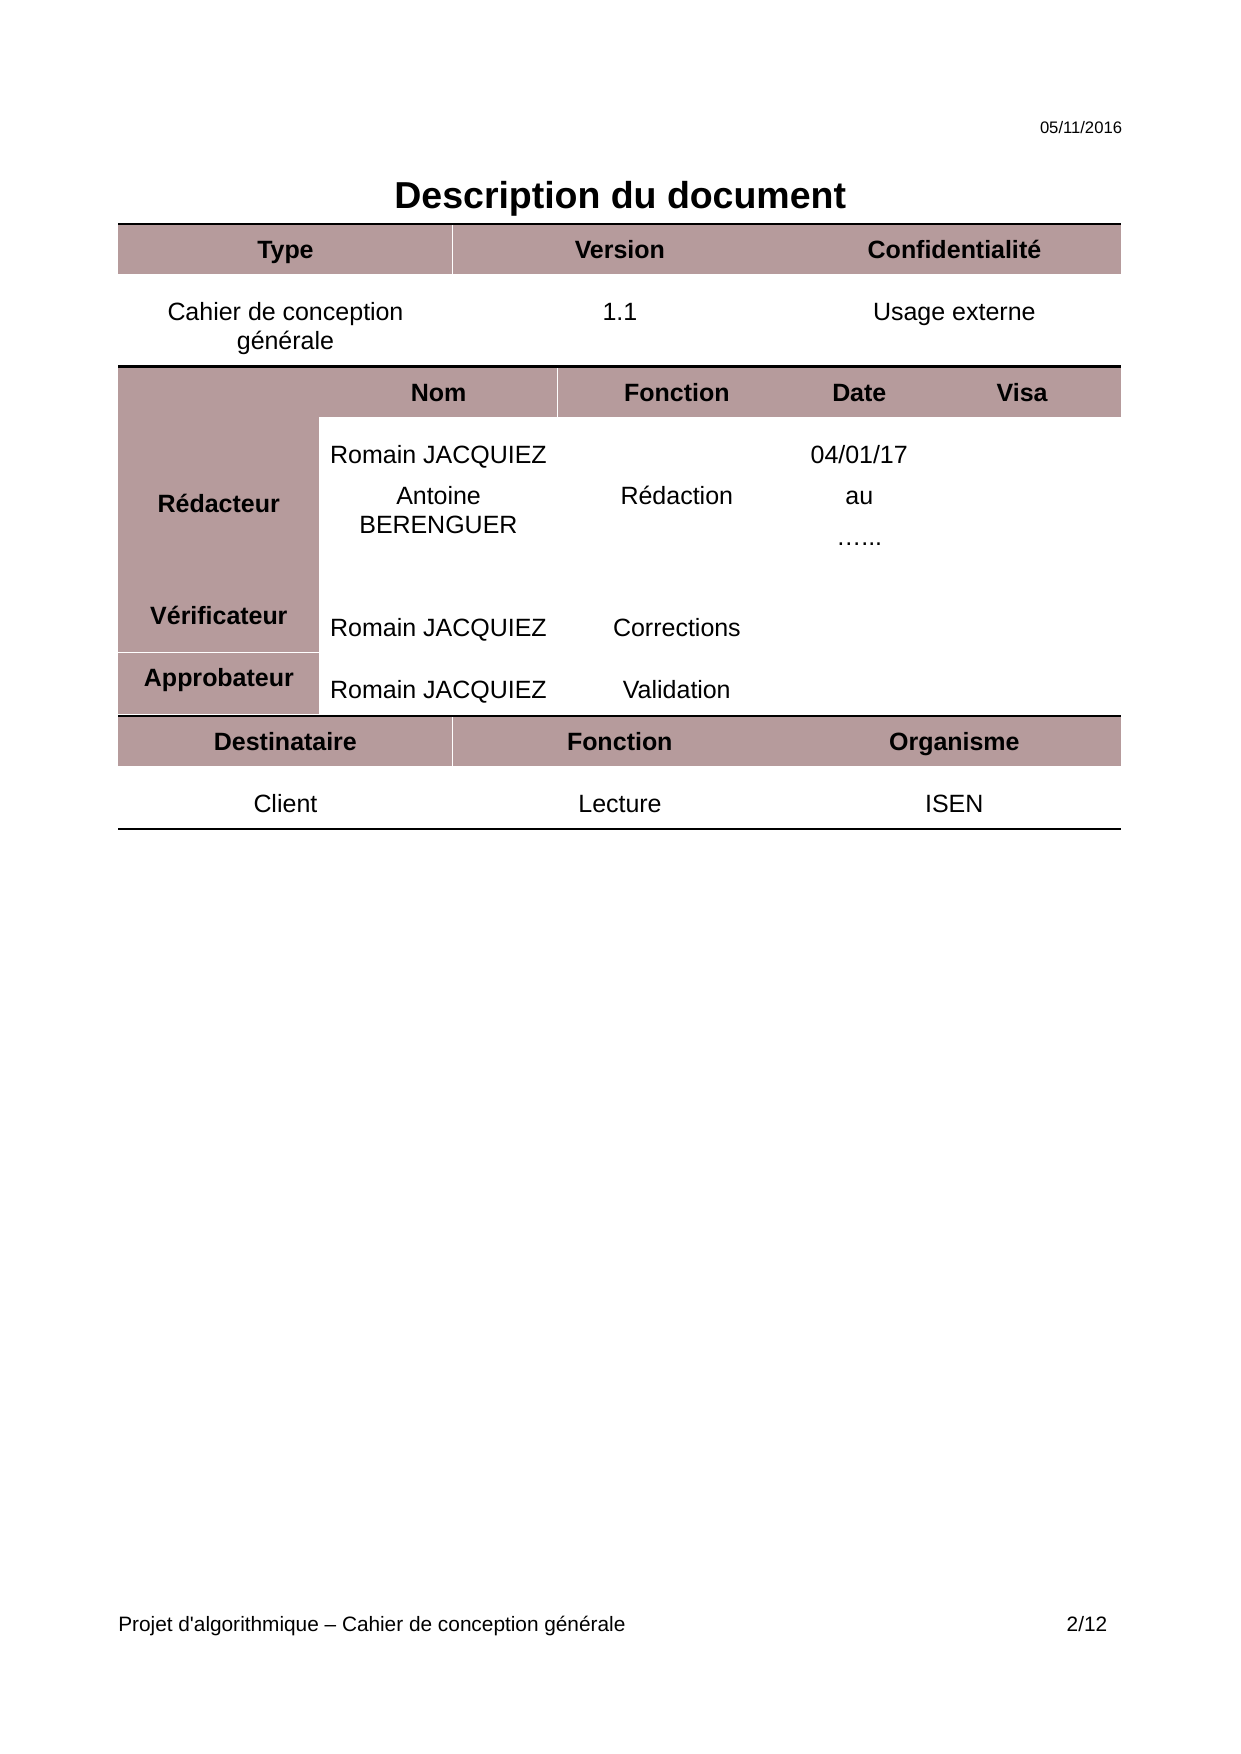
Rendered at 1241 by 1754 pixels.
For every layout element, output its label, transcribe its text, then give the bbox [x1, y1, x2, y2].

table_cell Visa [922, 368, 1121, 417]
table_cell Romain JACQUIEZ [319, 653, 557, 714]
table_cell ISEN [787, 766, 1121, 828]
table_cell Rédaction [558, 417, 796, 590]
table_cell Client [118, 766, 452, 828]
table_cell Fonction [453, 717, 787, 766]
table_cell Romain JACQUIEZ Antoine BERENGUER [319, 417, 557, 590]
text Description du document [118, 173, 1122, 216]
table_cell Approbateur [118, 653, 319, 714]
table_cell [118, 368, 319, 417]
table_header Version [453, 225, 787, 274]
table_cell Rédacteur [118, 417, 319, 590]
table_cell Destinataire [118, 717, 452, 766]
table_cell Vérificateur [118, 590, 319, 652]
table_cell [922, 590, 1121, 652]
table_header Confidentialité [787, 225, 1121, 274]
table_cell Validation [558, 653, 796, 714]
table_cell [922, 653, 1121, 714]
table_cell Usage externe [787, 275, 1121, 365]
table_header Type [118, 225, 452, 274]
table_cell Fonction [558, 368, 796, 417]
table_cell 04/01/17 au …... [796, 417, 922, 590]
table_cell Romain JACQUIEZ [319, 590, 557, 652]
table_cell 1.1 [453, 275, 787, 365]
table_cell [796, 653, 922, 714]
table_cell Organisme [787, 717, 1121, 766]
table_cell Date [796, 368, 922, 417]
table_cell Nom [319, 368, 557, 417]
table_cell Corrections [558, 590, 796, 652]
table_cell Lecture [453, 766, 787, 828]
table_cell Cahier de conception générale [118, 275, 452, 365]
table_cell [796, 590, 922, 652]
table_cell [922, 417, 1121, 590]
